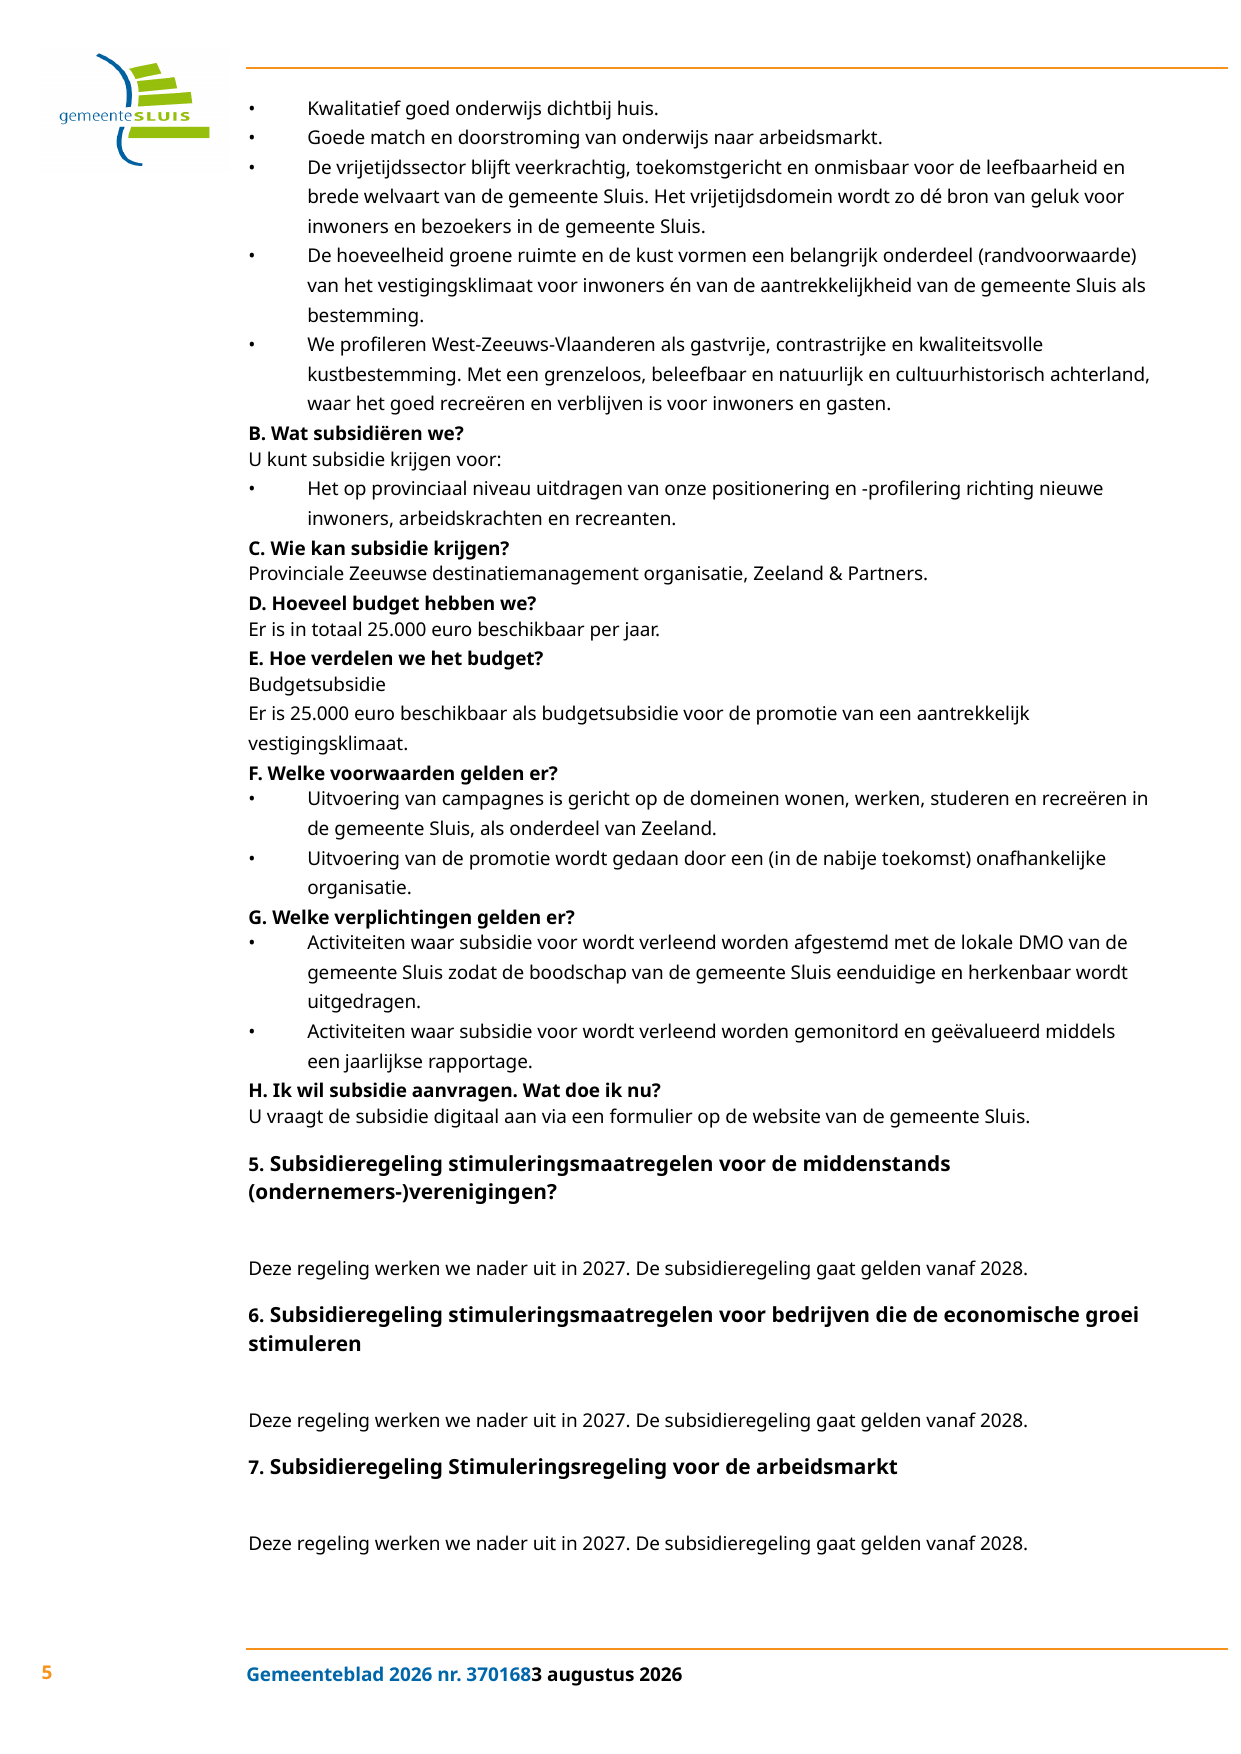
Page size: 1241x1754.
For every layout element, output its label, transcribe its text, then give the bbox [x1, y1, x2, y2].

list Uitvoering van de promotie wordt gedaan door een (in de nabije toekomst) onafhankelijke organisatie. [248, 845, 1152, 900]
text Budgetsubsidie [248, 671, 1152, 697]
text Deze regeling werken we nader uit in 2027. De subsidieregeling gaat gelden vanaf 2028. [248, 1255, 1152, 1281]
list Activiteiten waar subsidie voor wordt verleend worden afgestemd met de lokale DMO van de gemeente Sluis zodat de boodschap van de gemeente Sluis eenduidige en herkenbaar wordt uitgedragen. [248, 929, 1152, 1014]
text Provinciale Zeeuwse destinatiemanagement organisatie, Zeeland & Partners. [248, 560, 1152, 586]
list Het op provinciaal niveau uitdragen van onze positionering en -profilering richting nieuwe inwoners, arbeidskrachten en recreanten. [248, 476, 1152, 531]
text Deze regeling werken we nader uit in 2027. De subsidieregeling gaat gelden vanaf 2028. [248, 1530, 1152, 1556]
text D. Hoeveel budget hebben we? [248, 590, 1152, 616]
text Er is in totaal 25.000 euro beschikbaar per jaar. [248, 616, 1152, 641]
text Deze regeling werken we nader uit in 2027. De subsidieregeling gaat gelden vanaf 2028. [248, 1407, 1152, 1432]
picture [41, 47, 231, 172]
text 5. Subsidieregeling stimuleringsmaatregelen voor de middenstands (ondernemers-)verenigingen? [248, 1149, 1152, 1206]
list Uitvoering van campagnes is gericht op de domeinen wonen, werken, studeren en recreëren in de gemeente Sluis, als onderdeel van Zeeland. [248, 786, 1152, 841]
list Activiteiten waar subsidie voor wordt verleend worden gemonitord en geëvalueerd middels een jaarlijkse rapportage. [248, 1018, 1152, 1074]
list Kwalitatief goed onderwijs dichtbij huis. [248, 95, 1152, 121]
text B. Wat subsidiëren we? [248, 420, 1152, 446]
text G. Welke verplichtingen gelden er? [248, 904, 1152, 929]
list De hoeveelheid groene ruimte en de kust vormen een belangrijk onderdeel (randvoorwaarde) van het vestigingsklimaat voor inwoners én van de aantrekkelijkheid van de gemeente Sluis als bestemming. [248, 243, 1152, 328]
text Er is 25.000 euro beschikbaar als budgetsubsidie voor de promotie van een aantrekkelijk vestigingsklimaat. [248, 701, 1152, 756]
text U vraagt de subsidie digitaal aan via een formulier op de website van de gemeente Sluis. [248, 1103, 1152, 1129]
text E. Hoe verdelen we het budget? [248, 645, 1152, 671]
list De vrijetijdssector blijft veerkrachtig, toekomstgericht en onmisbaar voor de leefbaarheid en brede welvaart van de gemeente Sluis. Het vrijetijdsdomein wordt zo dé bron van geluk voor inwoners en bezoekers in de gemeente Sluis. [248, 154, 1152, 239]
text 6. Subsidieregeling stimuleringsmaatregelen voor bedrijven die de economische groei stimuleren [248, 1301, 1152, 1357]
text C. Wie kan subsidie krijgen? [248, 535, 1152, 560]
list Goede match en doorstroming van onderwijs naar arbeidsmarkt. [248, 124, 1152, 150]
text 7. Subsidieregeling Stimuleringsregeling voor de arbeidsmarkt [248, 1452, 1152, 1481]
text F. Welke voorwaarden gelden er? [248, 760, 1152, 786]
list We profileren West-Zeeuws-Vlaanderen als gastvrije, contrastrijke en kwaliteitsvolle kustbestemming. Met een grenzeloos, beleefbaar en natuurlijk en cultuurhistorisch achterland, waar het goed recreëren en verblijven is voor inwoners en gasten. [248, 331, 1152, 416]
text H. Ik wil subsidie aanvragen. Wat doe ik nu? [248, 1077, 1152, 1103]
text U kunt subsidie krijgen voor: [248, 446, 1152, 472]
